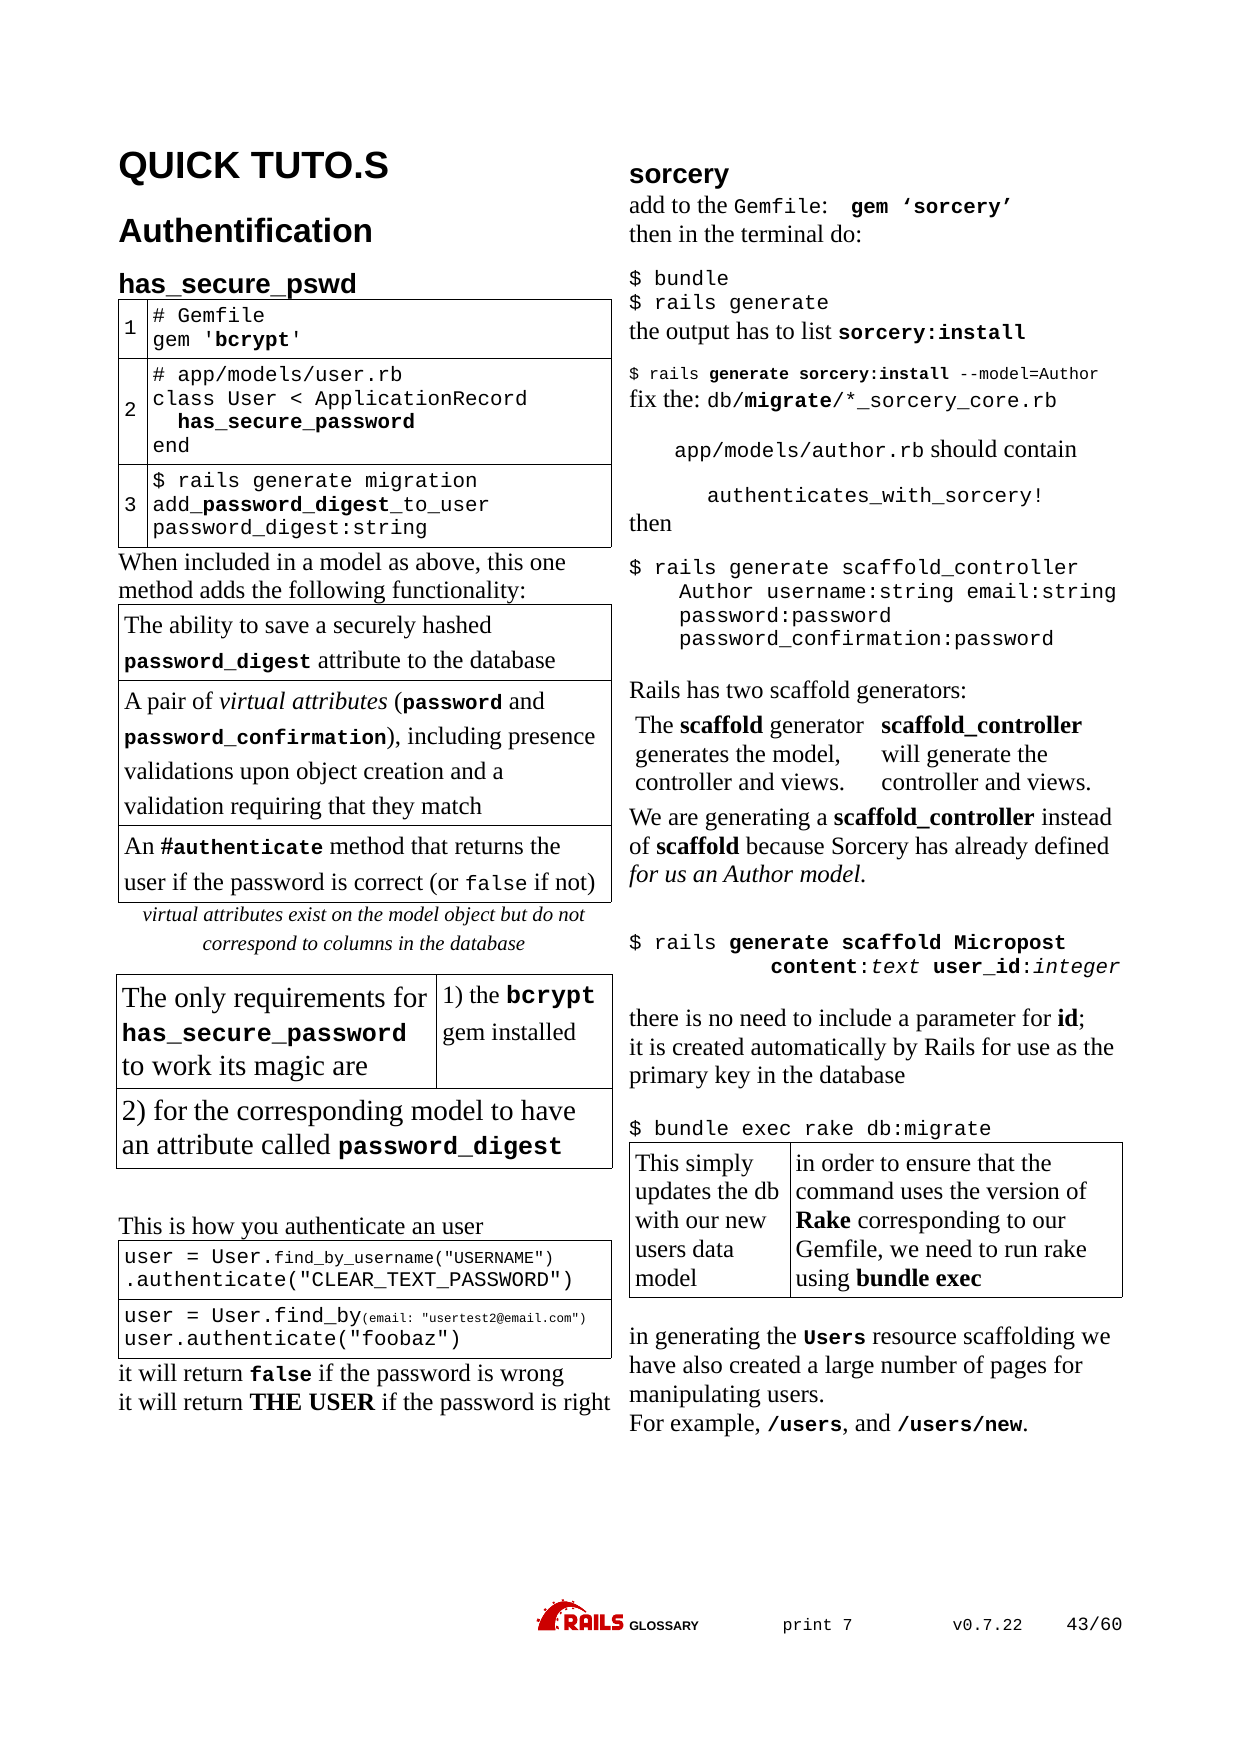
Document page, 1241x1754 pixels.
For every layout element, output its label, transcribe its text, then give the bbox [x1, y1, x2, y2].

text authenticates_with_sorcery! [629, 484, 1122, 508]
text primary key in the database [629, 1061, 1122, 1089]
text it is created automatically by Rails for use as the [629, 1032, 1122, 1061]
table_cell $ rails generate migration add_password_digest_to_user password_digest:string [148, 465, 611, 547]
subtitle QUICK TUTO.S [118, 143, 611, 187]
table_header 1 [119, 300, 147, 358]
text Author username:string email:string [629, 581, 1122, 604]
text it will return false if the password is wrong [118, 1359, 611, 1387]
text $ rails generate scaffold_controller [629, 557, 1122, 581]
text then [629, 508, 1122, 537]
text password:password [629, 604, 1122, 628]
text password_confirmation:password [629, 628, 1122, 652]
table_cell 3 [119, 465, 147, 547]
text for us an Author model. [629, 859, 1122, 888]
text there is no need to include a parameter for id; [629, 1003, 1122, 1032]
subtitle Authentification [118, 211, 611, 250]
text $ bundle [629, 268, 1122, 292]
text For example, /users, and /users/new. [629, 1408, 1122, 1437]
table_cell 2 [119, 359, 147, 464]
table_cell A pair of virtual attributes (password and password_confirmation), including presence validations upon object creation and a validation requiring that they match [119, 681, 611, 825]
text We are generating a scaffold_controller instead of scaffold because Sorcery has already defined [629, 802, 1122, 859]
table_header 1) the bcrypt gem installed [437, 975, 612, 1088]
text $ rails generate scaffold Micropost [629, 932, 1122, 956]
text fix the: db/migrate/*_sorcery_core.rb [629, 384, 1122, 414]
text $ bundle exec rake db:migrate [629, 1118, 1122, 1142]
table_header in order to ensure that the command uses the version of Rake corresponding to our Gemfile, we need to run rake using bundle exec [791, 1143, 1122, 1297]
table_cell user = User.find_by(email: "usertest2@email.com") user.authenticate("foobaz") [119, 1300, 611, 1358]
text it will return THE USER if the password is right [118, 1387, 611, 1416]
table_header The scaffold generator generates the model, controller and views. [629, 704, 875, 802]
text Rails has two scaffold generators: [629, 676, 1122, 704]
text content:text user_id:integer [629, 956, 1122, 979]
text $ rails generate [629, 292, 1122, 316]
subtitle sorcery [629, 158, 1122, 190]
table_header # Gemfile gem 'bcrypt' [148, 300, 611, 358]
table_header The ability to save a securely hashed password_digest attribute to the database [119, 605, 611, 680]
table_header user = User.find_by_username("USERNAME") .authenticate("CLEAR_TEXT_PASSWORD") [119, 1241, 611, 1299]
text add to the Gemfile: gem ‘sorcery’ [629, 190, 1122, 219]
text When included in a model as above, this one method adds the following functionality: [118, 548, 611, 604]
table_cell 2) for the corresponding model to have an attribute called password_digest [117, 1089, 612, 1168]
text in generating the Users resource scaffolding we have also created a large number of pages for manipulating users. [629, 1321, 1122, 1408]
table_cell # app/models/user.rb class User < ApplicationRecord has_secure_password end [148, 359, 611, 464]
text the output has to list sorcery:install [629, 316, 1122, 345]
text virtual attributes exist on the model object but do not correspond to columns in the database [118, 903, 611, 955]
subtitle has_secure_pswd [118, 267, 611, 299]
table_header This simply updates the db with our new users data model [630, 1143, 790, 1297]
text then in the terminal do: [629, 219, 1122, 248]
text app/models/author.rb should contain [629, 434, 1122, 464]
text This is how you authenticate an user [118, 1211, 611, 1240]
text $ rails generate sorcery:install --model=Author [629, 366, 1122, 384]
table_header The only requirements for has_secure_password to work its magic are [117, 975, 436, 1088]
table_cell An #authenticate method that returns the user if the password is correct (or false if not) [119, 826, 611, 902]
table_header scaffold_controller will generate the controller and views. [875, 704, 1122, 802]
